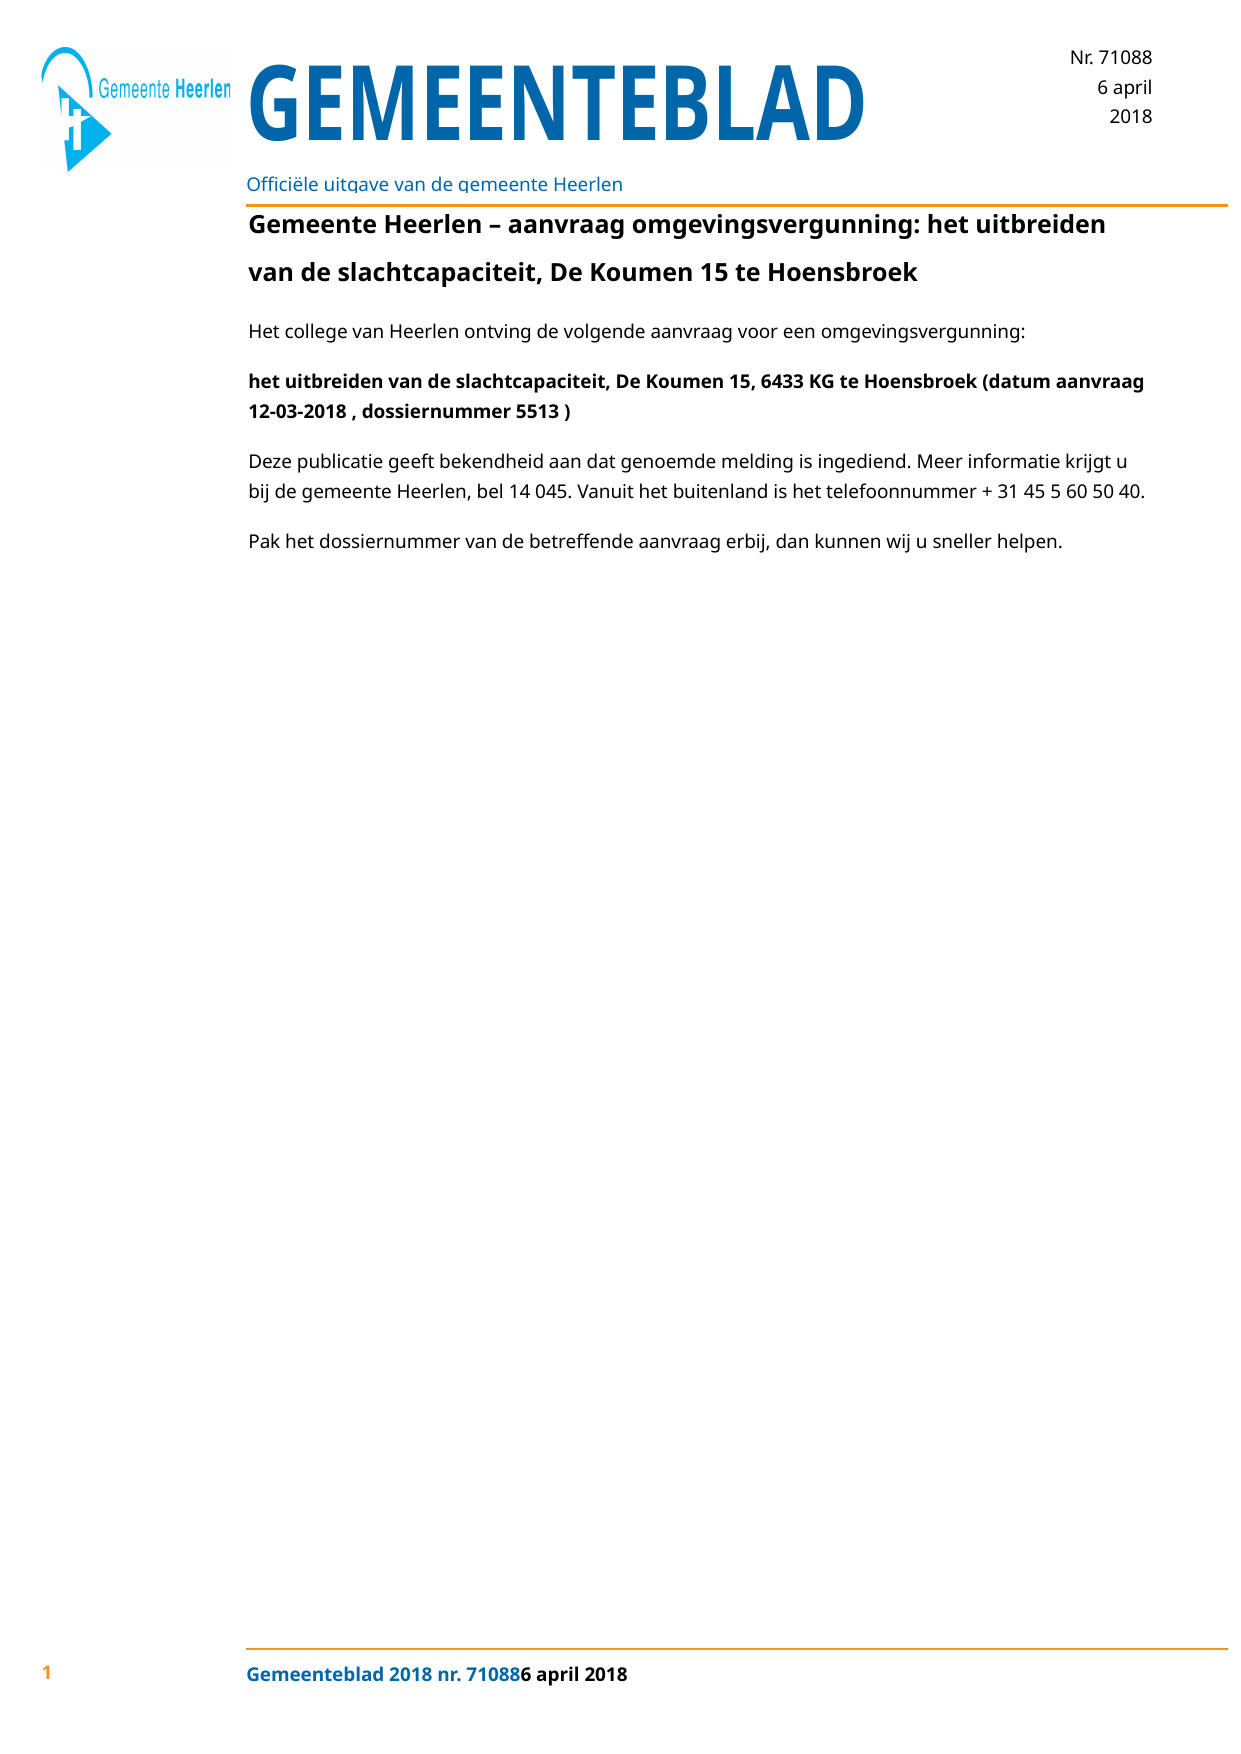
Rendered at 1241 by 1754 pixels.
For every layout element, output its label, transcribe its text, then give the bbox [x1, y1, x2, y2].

picture [41, 47, 58, 70]
text Pak het dossiernummer van de betreffende aanvraag erbij, dan kunnen wij u sneller helpen. [248, 528, 1152, 554]
text het uitbreiden van de slachtcapaciteit, De Koumen 15, 6433 KG te Hoensbroek (datum aanvraag 12-03-2018 , dossiernummer 5513 ) [248, 368, 1152, 424]
text Gemeente Heerlen – aanvraag omgevingsvergunning: het uitbreiden van de slachtcapaciteit, De Koumen 15 te Hoensbroek [248, 207, 1152, 288]
text Deze publicatie geeft bekendheid aan dat genoemde melding is ingediend. Meer informatie krijgt u bij de gemeente Heerlen, bel 14 045. Vanuit het buitenland is het telefoonnummer + 31 45 5 60 50 40. [248, 448, 1152, 504]
text Het college van Heerlen ontving de volgende aanvraag voor een omgevingsvergunning: [248, 318, 1152, 344]
picture [41, 47, 231, 172]
